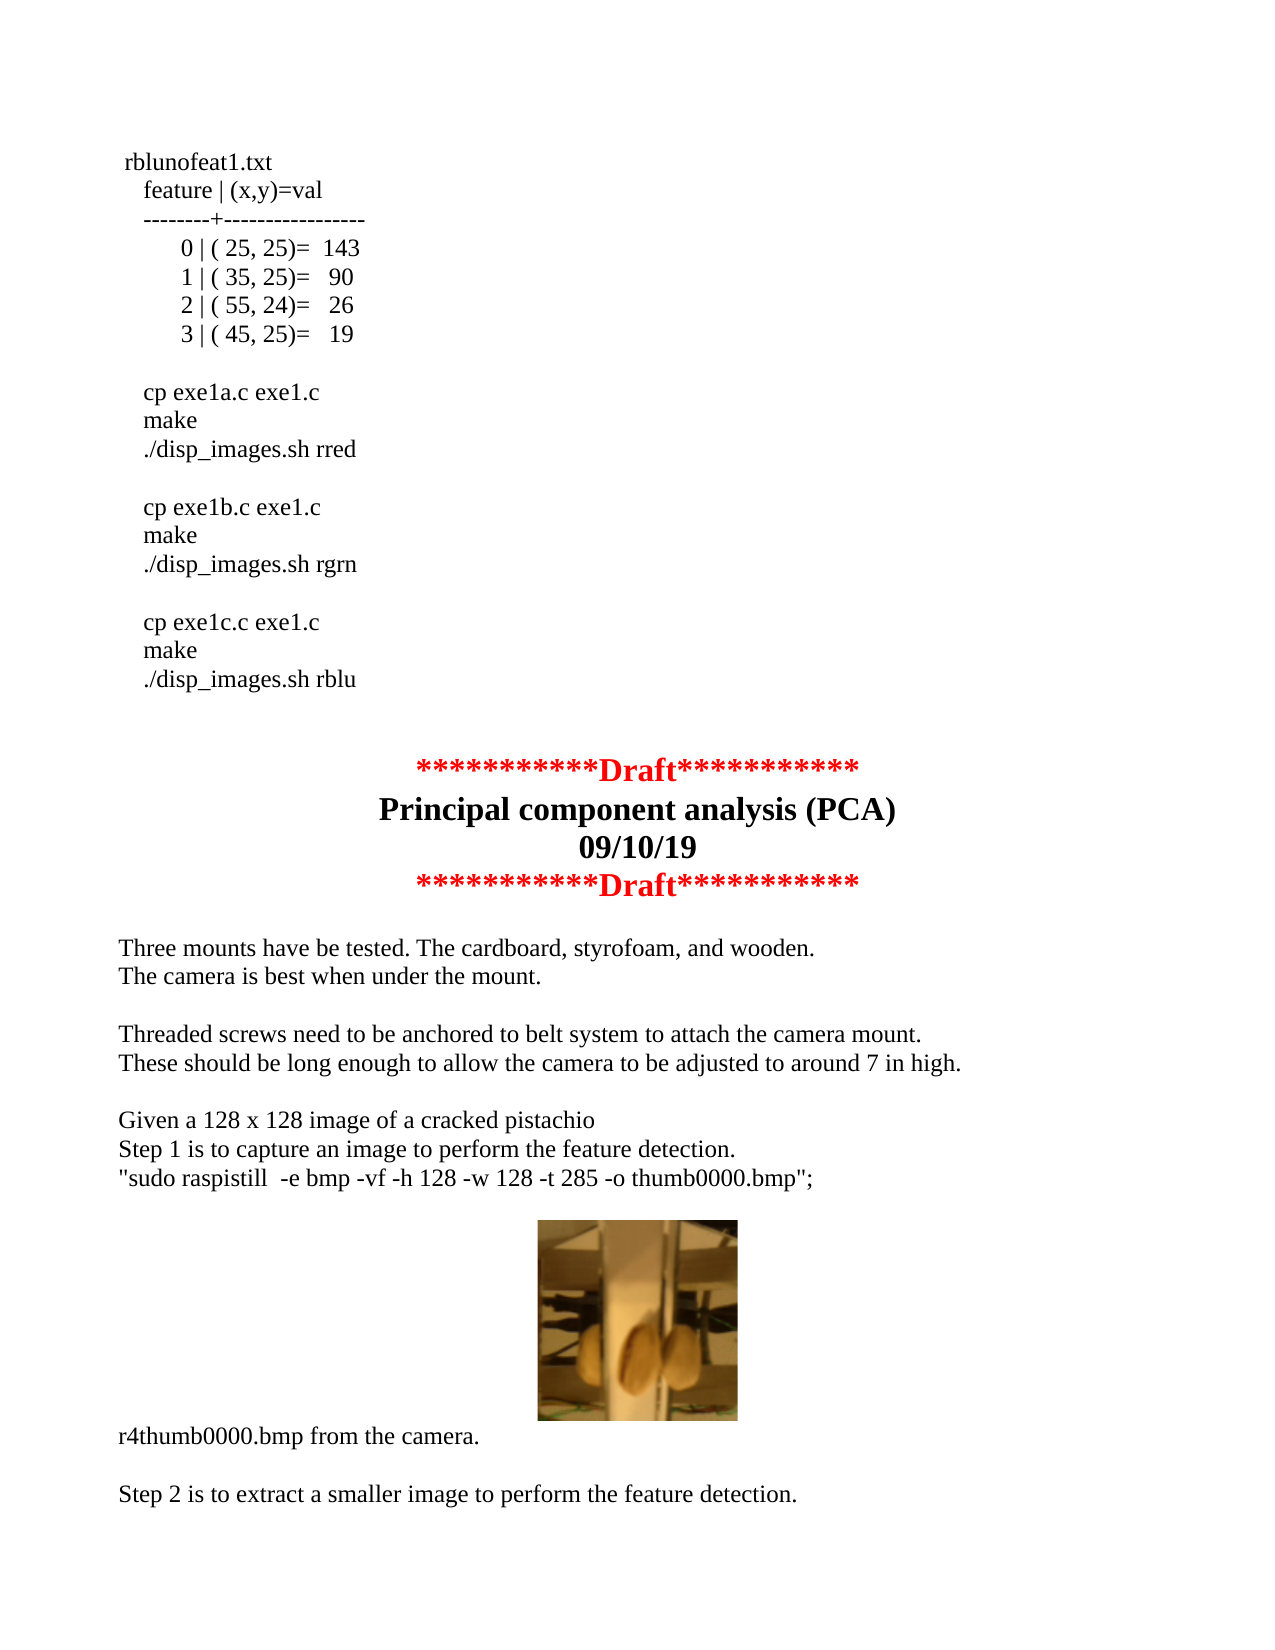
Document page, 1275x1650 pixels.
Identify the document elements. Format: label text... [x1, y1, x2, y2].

text 3 | ( 45, 25)= 19 [118, 319, 1157, 348]
text These should be long enough to allow the camera to be adjusted to around 7 in high. [118, 1048, 1157, 1076]
text ***********Draft*********** [118, 866, 1157, 904]
text 09/10/19 [118, 827, 1157, 866]
text The camera is best when under the mount. [118, 961, 1157, 990]
text rblunofeat1.txt [118, 147, 1157, 176]
text --------+----------------- [118, 204, 1157, 233]
text Given a 128 x 128 image of a cracked pistachio [118, 1105, 1157, 1134]
text Step 1 is to capture an image to perform the feature detection. [118, 1134, 1157, 1163]
text feature | (x,y)=val [118, 176, 1157, 204]
text 0 | ( 25, 25)= 143 [118, 233, 1157, 262]
text ./disp_images.sh rgrn [118, 549, 1157, 578]
text 1 | ( 35, 25)= 90 [118, 262, 1157, 291]
text Three mounts have be tested. The cardboard, styrofoam, and wooden. [118, 933, 1157, 961]
text "sudo raspistill -e bmp -vf -h 128 -w 128 -t 285 -o thumb0000.bmp"; [118, 1163, 1157, 1191]
text 2 | ( 55, 24)= 26 [118, 291, 1157, 319]
text Step 2 is to extract a smaller image to perform the feature detection. [118, 1479, 1157, 1508]
text cp exe1c.c exe1.c [118, 607, 1157, 636]
text make [118, 521, 1157, 549]
text make [118, 636, 1157, 664]
text make [118, 406, 1157, 434]
text r4thumb0000.bmp from the camera. [118, 1421, 1157, 1450]
picture [537, 1220, 738, 1421]
text Threaded screws need to be anchored to belt system to attach the camera mount. [118, 1019, 1157, 1048]
text cp exe1a.c exe1.c [118, 377, 1157, 406]
text ***********Draft*********** [118, 751, 1157, 789]
text ./disp_images.sh rred [118, 434, 1157, 463]
text cp exe1b.c exe1.c [118, 492, 1157, 521]
text Principal component analysis (PCA) [118, 789, 1157, 827]
text ./disp_images.sh rblu [118, 664, 1157, 693]
